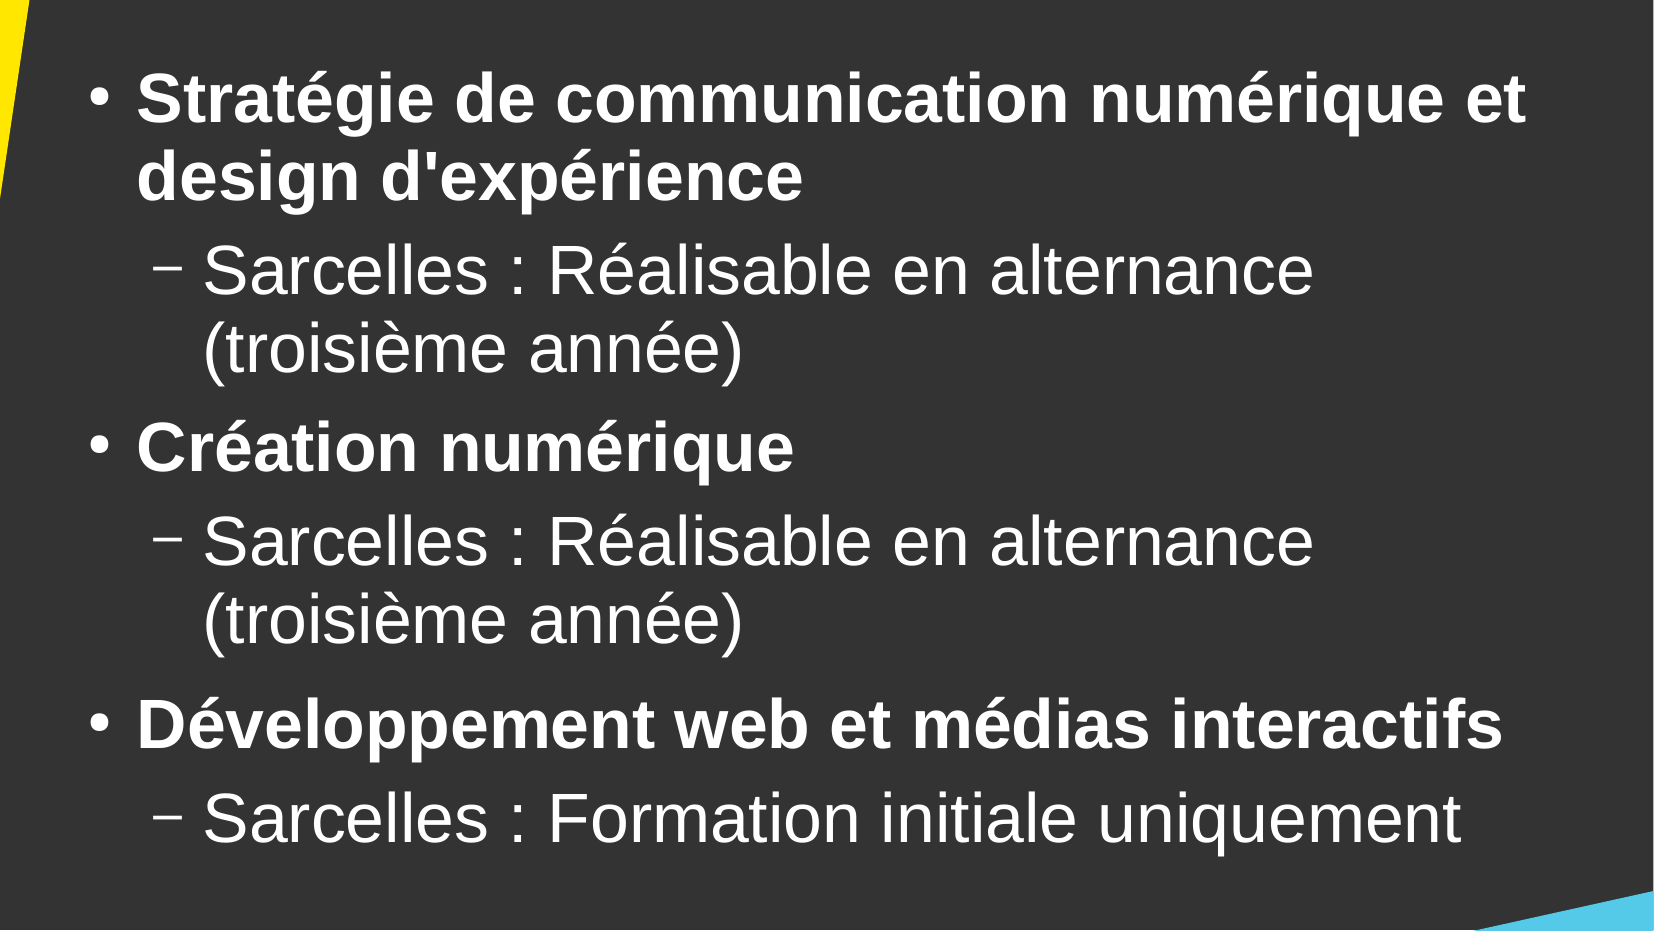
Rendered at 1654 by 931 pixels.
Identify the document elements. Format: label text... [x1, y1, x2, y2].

text_box [0, 0, 30, 199]
text_box [1472, 890, 1654, 931]
list Stratégie de communication numérique et design d'expérience Sarcelles : Réalisable en alternance (troisième année) Création numérique Sarcelles : Réalisable en alternance (troisième année) Développement web et médias interactifs Sarcelles : Formation initiale uniquement [70, 59, 1595, 875]
